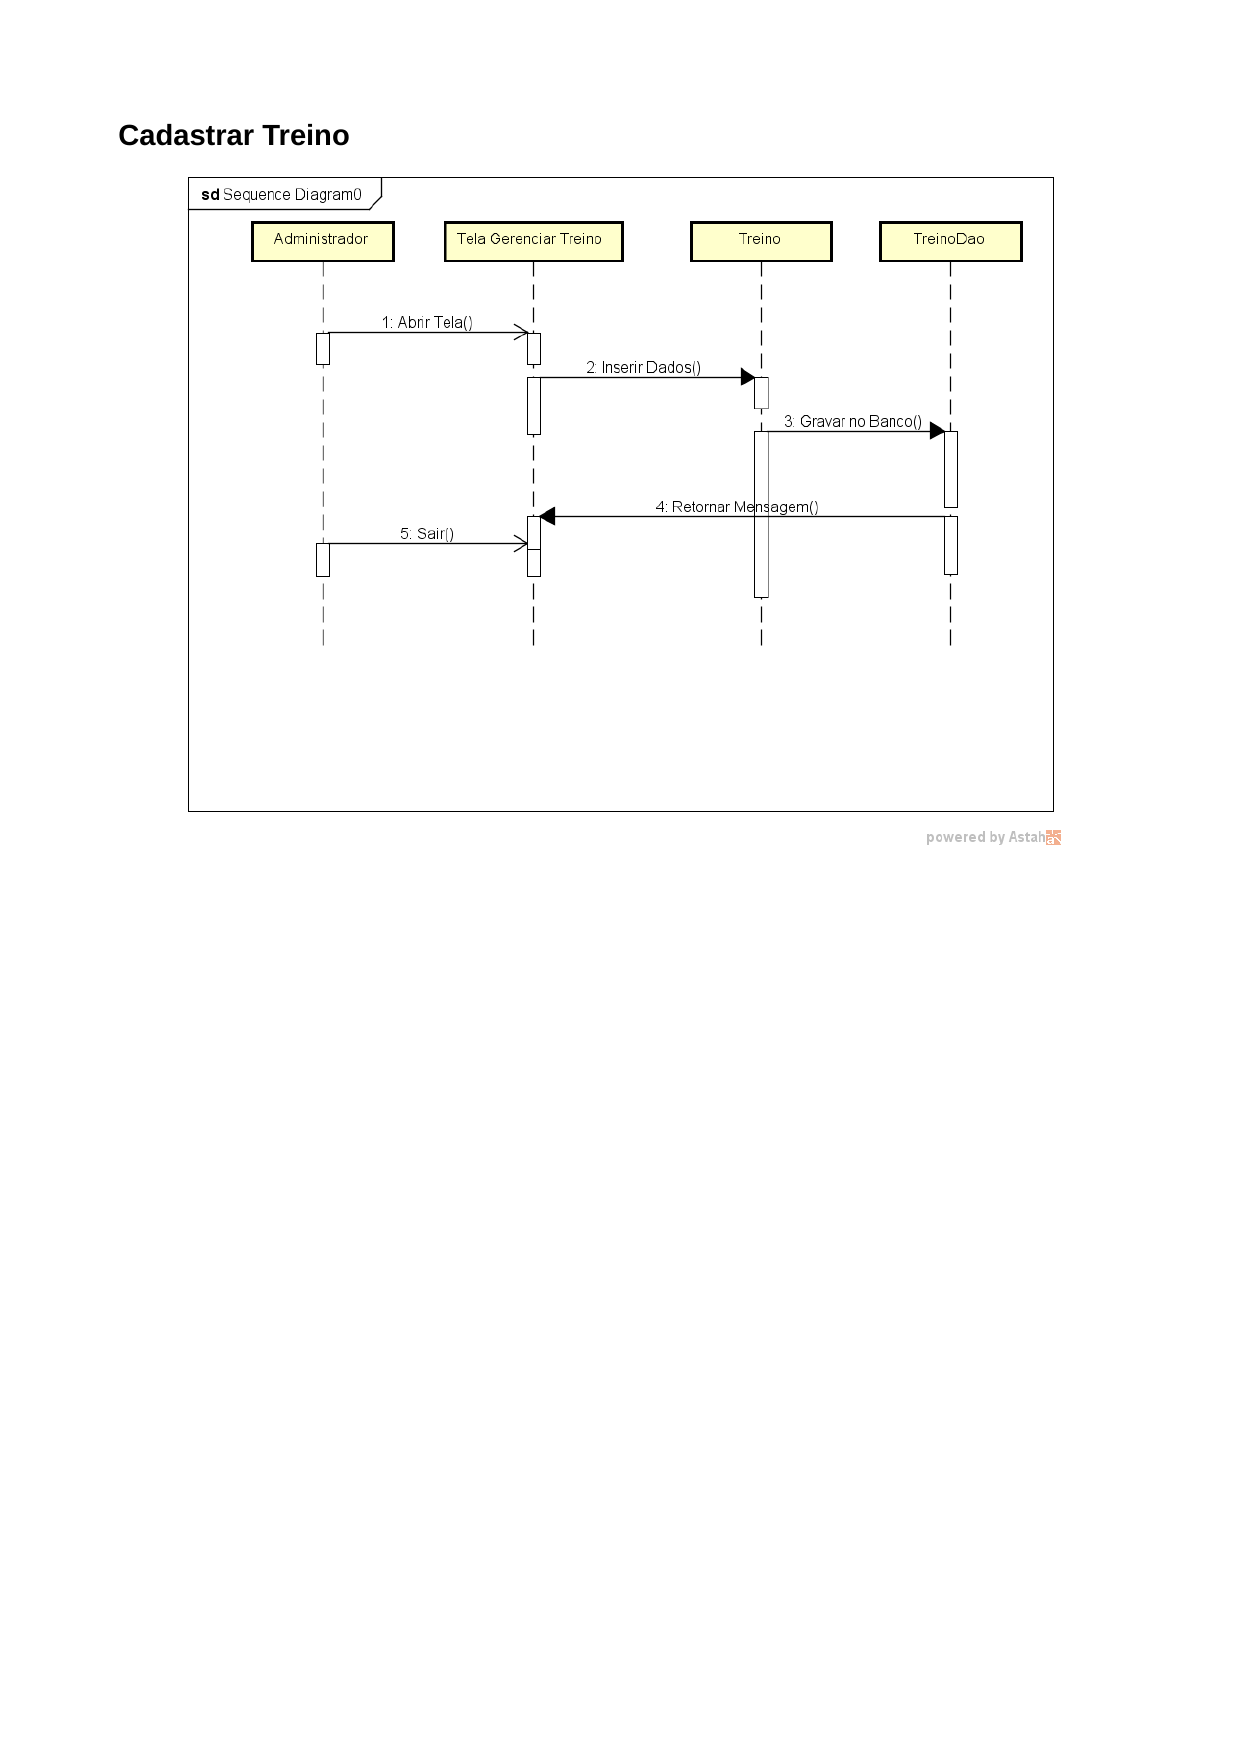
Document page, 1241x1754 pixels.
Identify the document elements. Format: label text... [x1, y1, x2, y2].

picture [176, 164, 1065, 849]
subtitle Cadastrar Treino [118, 118, 1122, 152]
